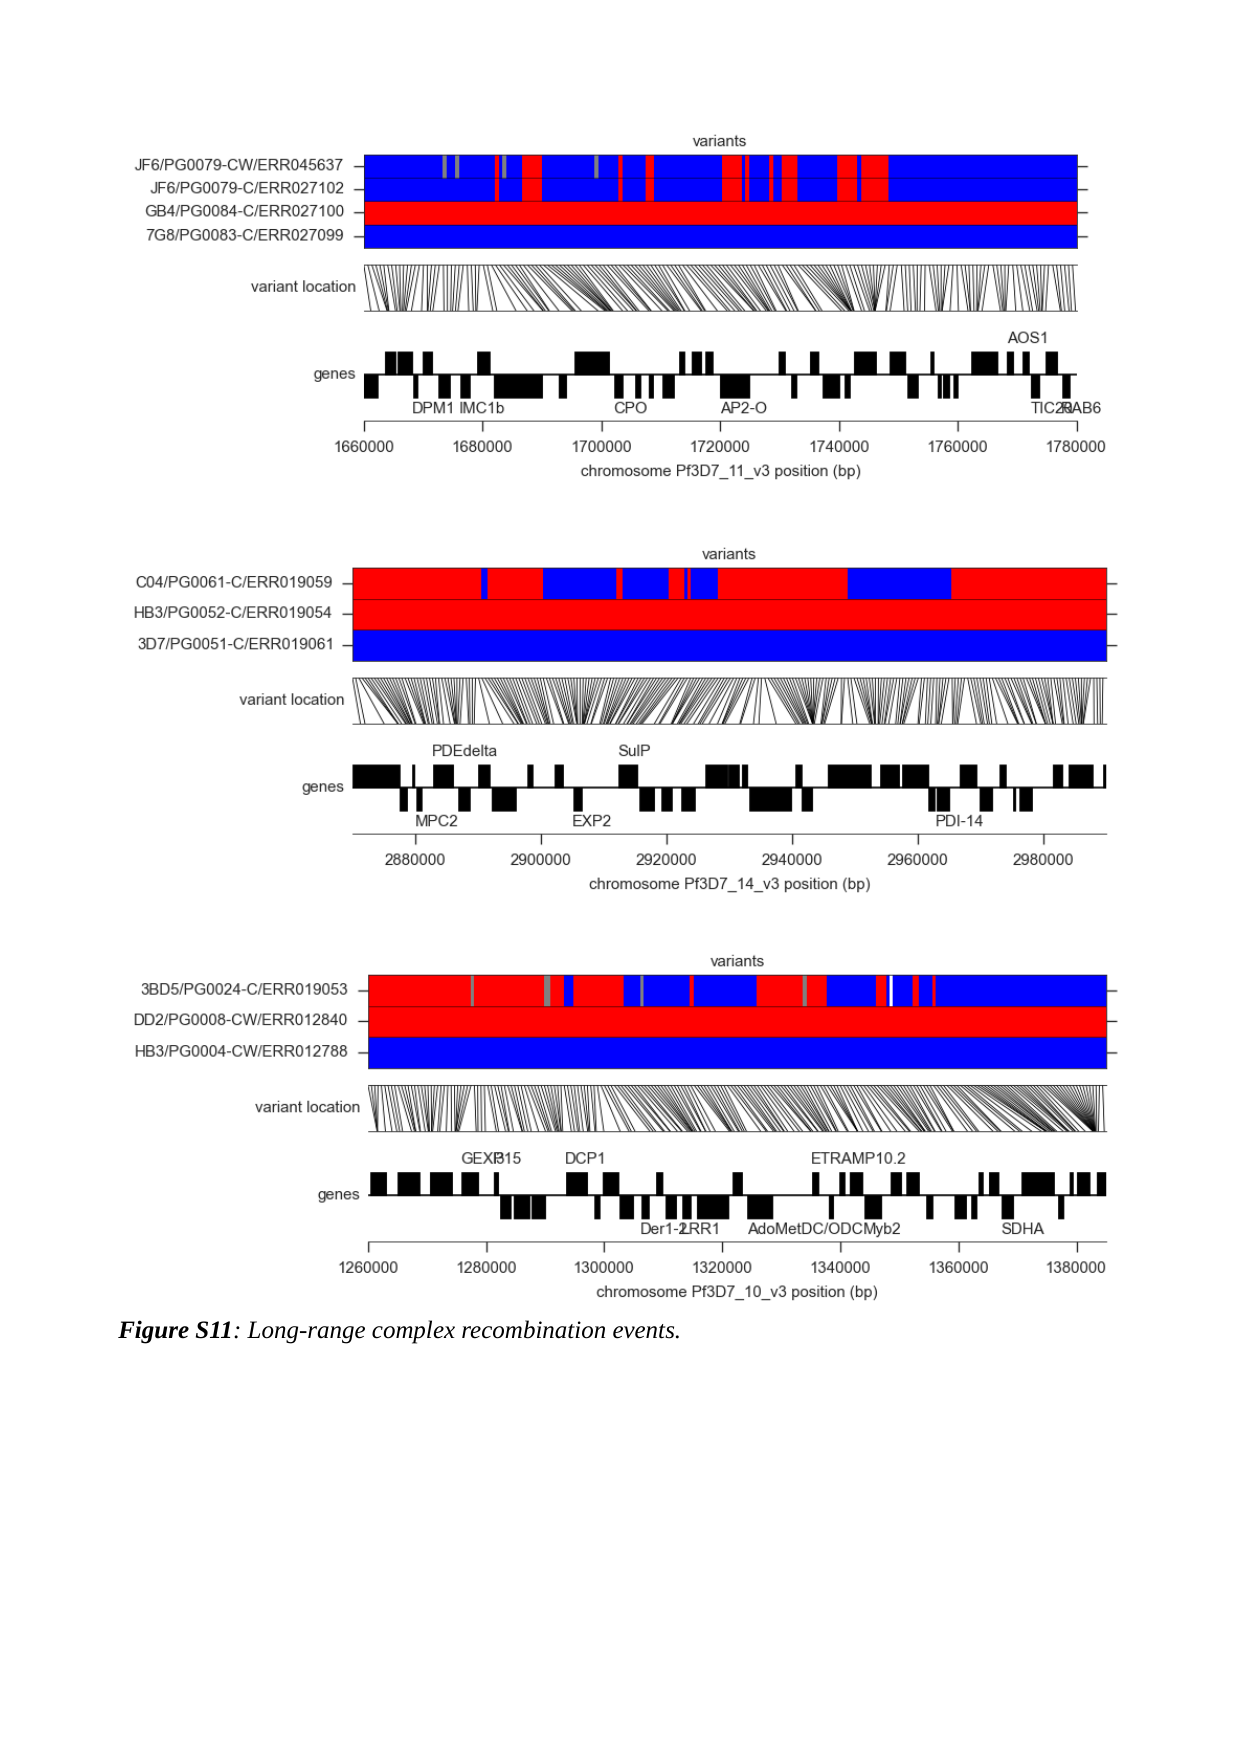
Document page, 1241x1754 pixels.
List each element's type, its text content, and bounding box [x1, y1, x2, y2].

picture [118, 531, 1123, 908]
picture [118, 938, 1123, 1316]
picture [118, 118, 1123, 495]
text Figure S11: Long-range complex recombination events. [118, 1316, 1122, 1344]
